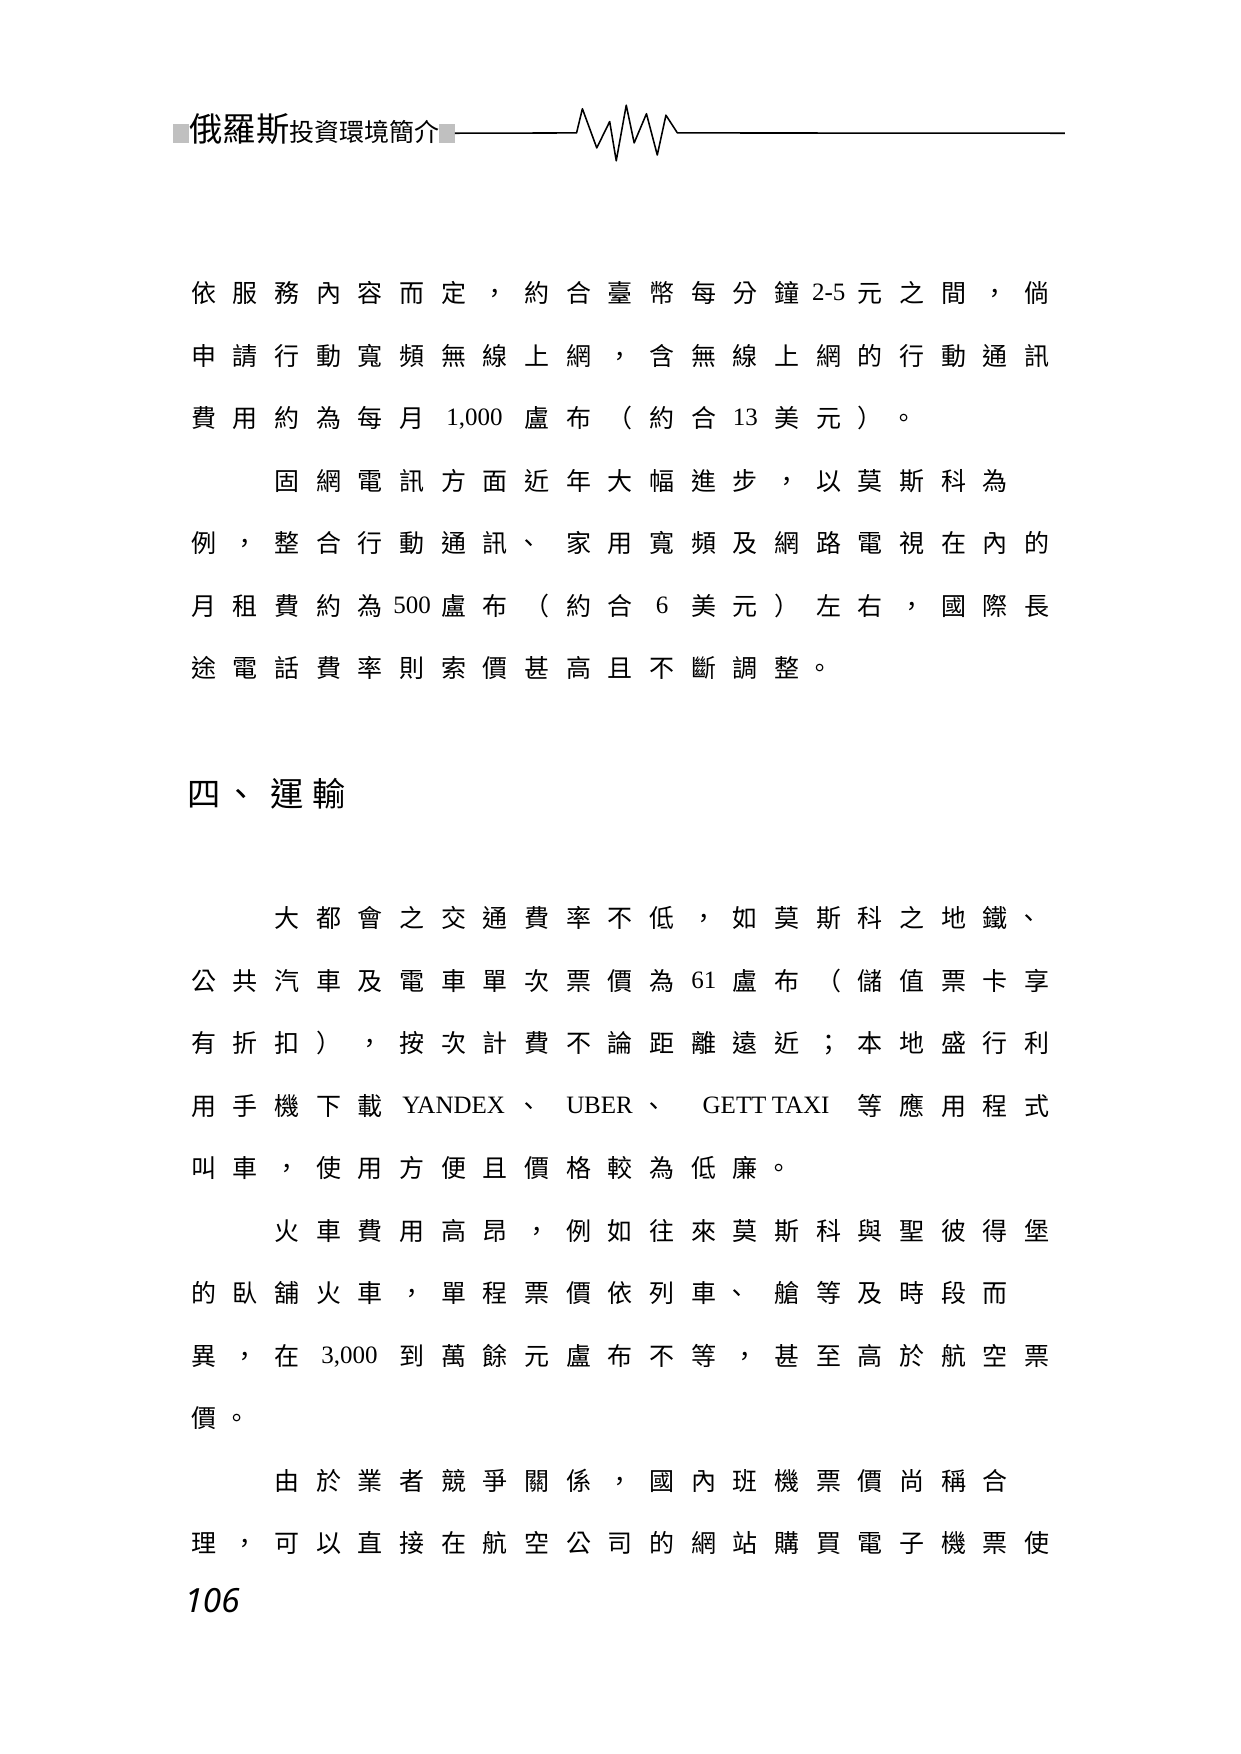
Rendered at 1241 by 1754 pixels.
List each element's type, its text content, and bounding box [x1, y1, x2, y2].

text 依服務內容而定，約合臺幣每分鐘2-5元之間，倘申請行動寬頻無線上網，含無線上網的行動通訊費用約為每月1,000盧布（約合13美元）。 [183, 250, 1058, 438]
text 四、運輸 [183, 750, 1058, 813]
text 固網電訊方面近年大幅進步，以莫斯科為例，整合行動通訊、家用寬頻及網路電視在內的月租費約為500盧布（約合6美元）左右，國際長途電話費率則索價甚高且不斷調整。 [183, 438, 1058, 688]
text 由於業者競爭關係，國內班機票價尚稱合理，可以直接在航空公司的網站購買電子機票使 [183, 1438, 1058, 1563]
text 火車費用高昂，例如往來莫斯科與聖彼得堡的臥舖火車，單程票價依列車、艙等及時段而異，在3,000到萬餘元盧布不等，甚至高於航空票價。 [183, 1188, 1058, 1438]
text 大都會之交通費率不低，如莫斯科之地鐵、公共汽車及電車單次票價為61盧布（儲值票卡享有折扣），按次計費不論距離遠近；本地盛行利用手機下載YANDEX、UBER、GETT TAXI等應用程式叫車，使用方便且價格較為低廉。 [183, 875, 1058, 1188]
